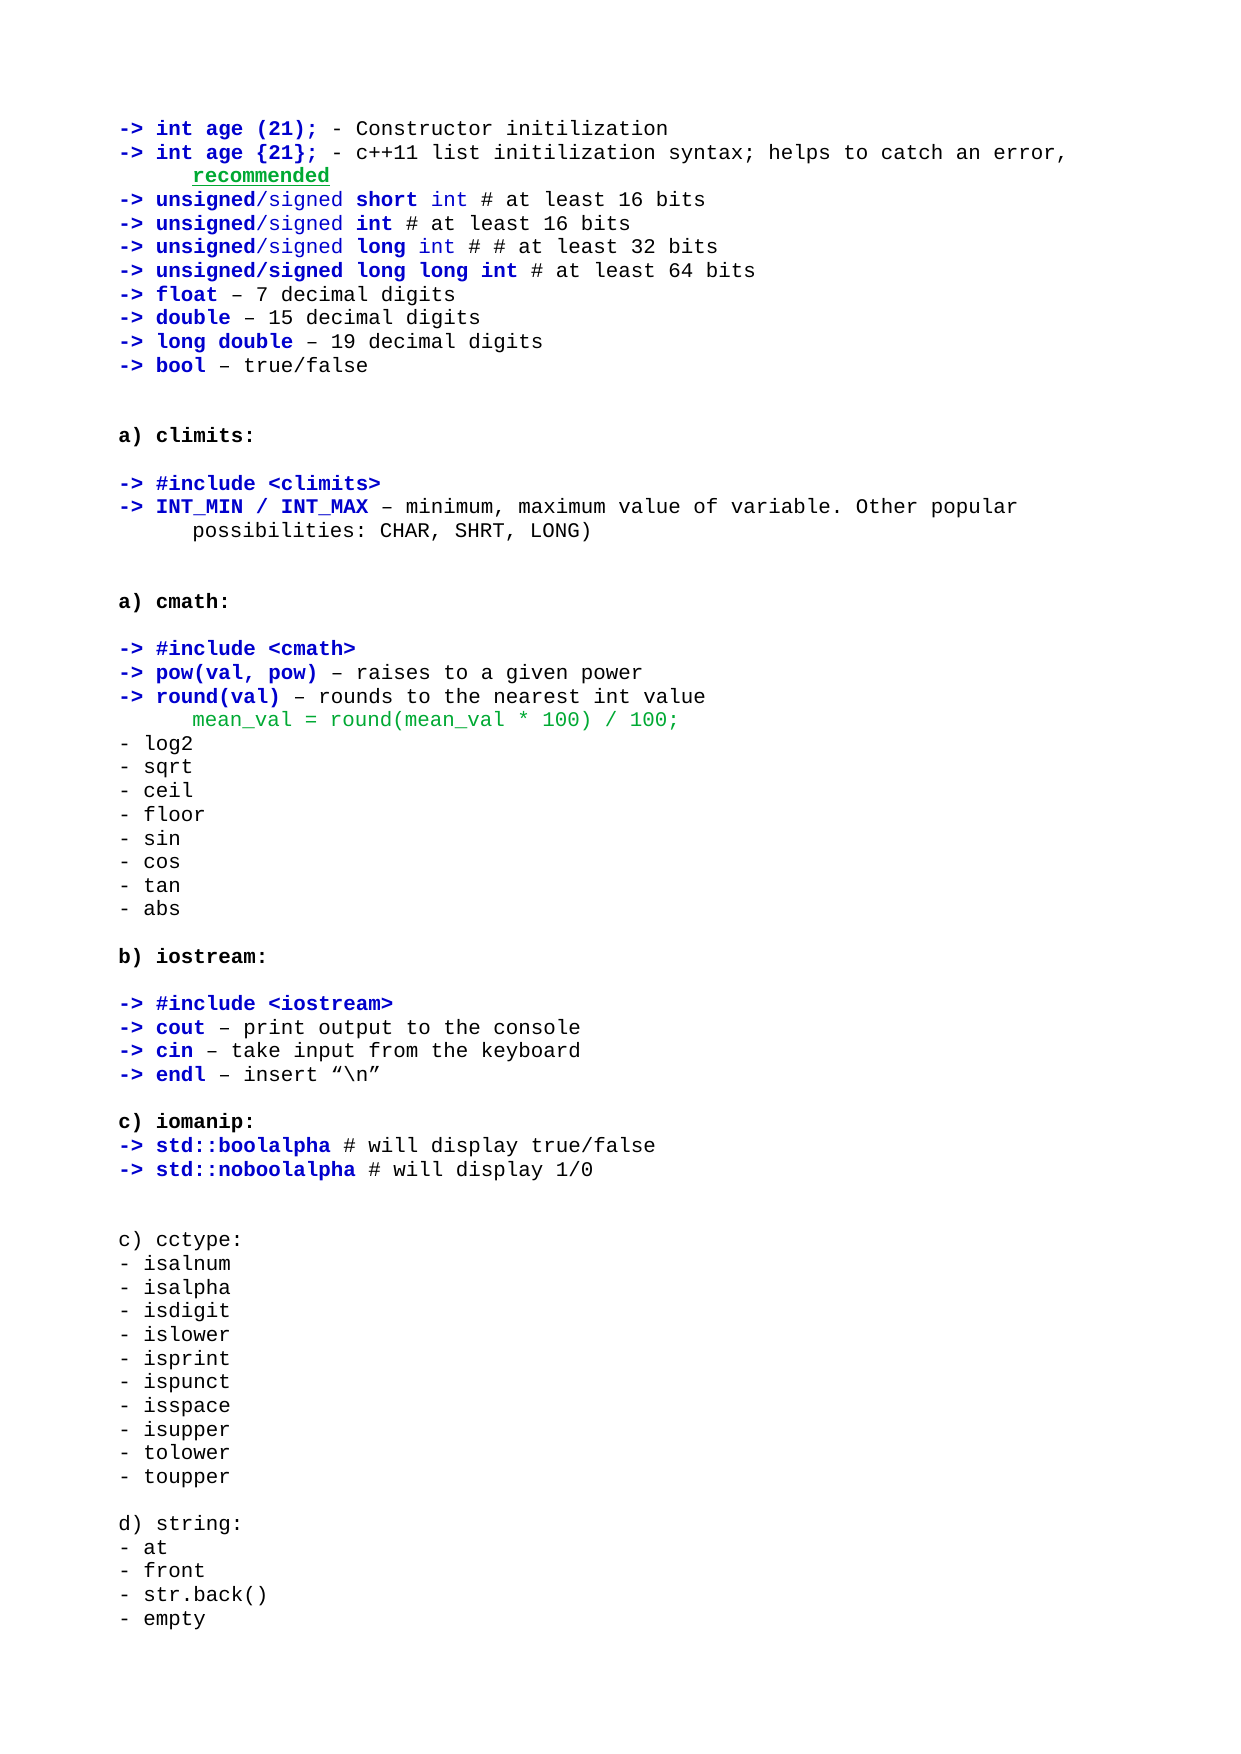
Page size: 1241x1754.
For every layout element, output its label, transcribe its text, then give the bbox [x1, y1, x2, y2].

text - toupper [118, 1466, 1122, 1489]
text -> unsigned/signed long long int # at least 64 bits [118, 260, 1122, 284]
text -> int age (21); - Constructor initilization [118, 118, 1122, 142]
text -> pow(val, pow) – raises to a given power [118, 662, 1122, 686]
text -> float – 7 decimal digits [118, 284, 1122, 307]
text d) string: [118, 1513, 1122, 1537]
text - front [118, 1561, 1122, 1584]
text - isalpha [118, 1277, 1122, 1300]
text -> endl – insert “\n” [118, 1064, 1122, 1088]
text -> #include <climits> [118, 473, 1122, 496]
text -> std::noboolalpha # will display 1/0 [118, 1158, 1122, 1182]
text - isprint [118, 1348, 1122, 1371]
text -> int age {21}; - c++11 list initilization syntax; helps to catch an error, recommended [118, 142, 1122, 189]
text - log2 [118, 733, 1122, 757]
text -> bool – true/false [118, 354, 1122, 378]
text -> unsigned/signed int # at least 16 bits [118, 213, 1122, 236]
text - sqrt [118, 757, 1122, 780]
text a) climits: [118, 426, 1122, 449]
text -> #include <iostream> [118, 993, 1122, 1017]
text - tan [118, 875, 1122, 898]
text -> INT_MIN / INT_MAX – minimum, maximum value of variable. Other popular possibilities: CHAR, SHRT, LONG) [118, 496, 1122, 544]
text c) cctype: [118, 1229, 1122, 1253]
text -> long double – 19 decimal digits [118, 331, 1122, 354]
text a) cmath: [118, 591, 1122, 615]
text -> round(val) – rounds to the nearest int value [118, 686, 1122, 709]
text - str.back() [118, 1584, 1122, 1608]
text - ispunct [118, 1371, 1122, 1395]
text b) iostream: [118, 946, 1122, 969]
text -> #include <cmath> [118, 638, 1122, 662]
text - sin [118, 827, 1122, 851]
text - tolower [118, 1442, 1122, 1466]
text - isspace [118, 1395, 1122, 1419]
text c) iomanip: [118, 1111, 1122, 1135]
text - isdigit [118, 1300, 1122, 1324]
text - isalnum [118, 1253, 1122, 1277]
text - abs [118, 898, 1122, 922]
text -> unsigned/signed long int # # at least 32 bits [118, 236, 1122, 260]
text -> cin – take input from the keyboard [118, 1040, 1122, 1064]
text -> cout – print output to the console [118, 1017, 1122, 1040]
text - ceil [118, 780, 1122, 804]
text mean_val = round(mean_val * 100) / 100; [118, 709, 1122, 733]
text - floor [118, 804, 1122, 827]
text -> unsigned/signed short int # at least 16 bits [118, 189, 1122, 213]
text - at [118, 1537, 1122, 1561]
text - empty [118, 1608, 1122, 1631]
text - isupper [118, 1419, 1122, 1442]
text - cos [118, 851, 1122, 875]
text -> std::boolalpha # will display true/false [118, 1135, 1122, 1158]
text - islower [118, 1324, 1122, 1348]
text -> double – 15 decimal digits [118, 307, 1122, 331]
